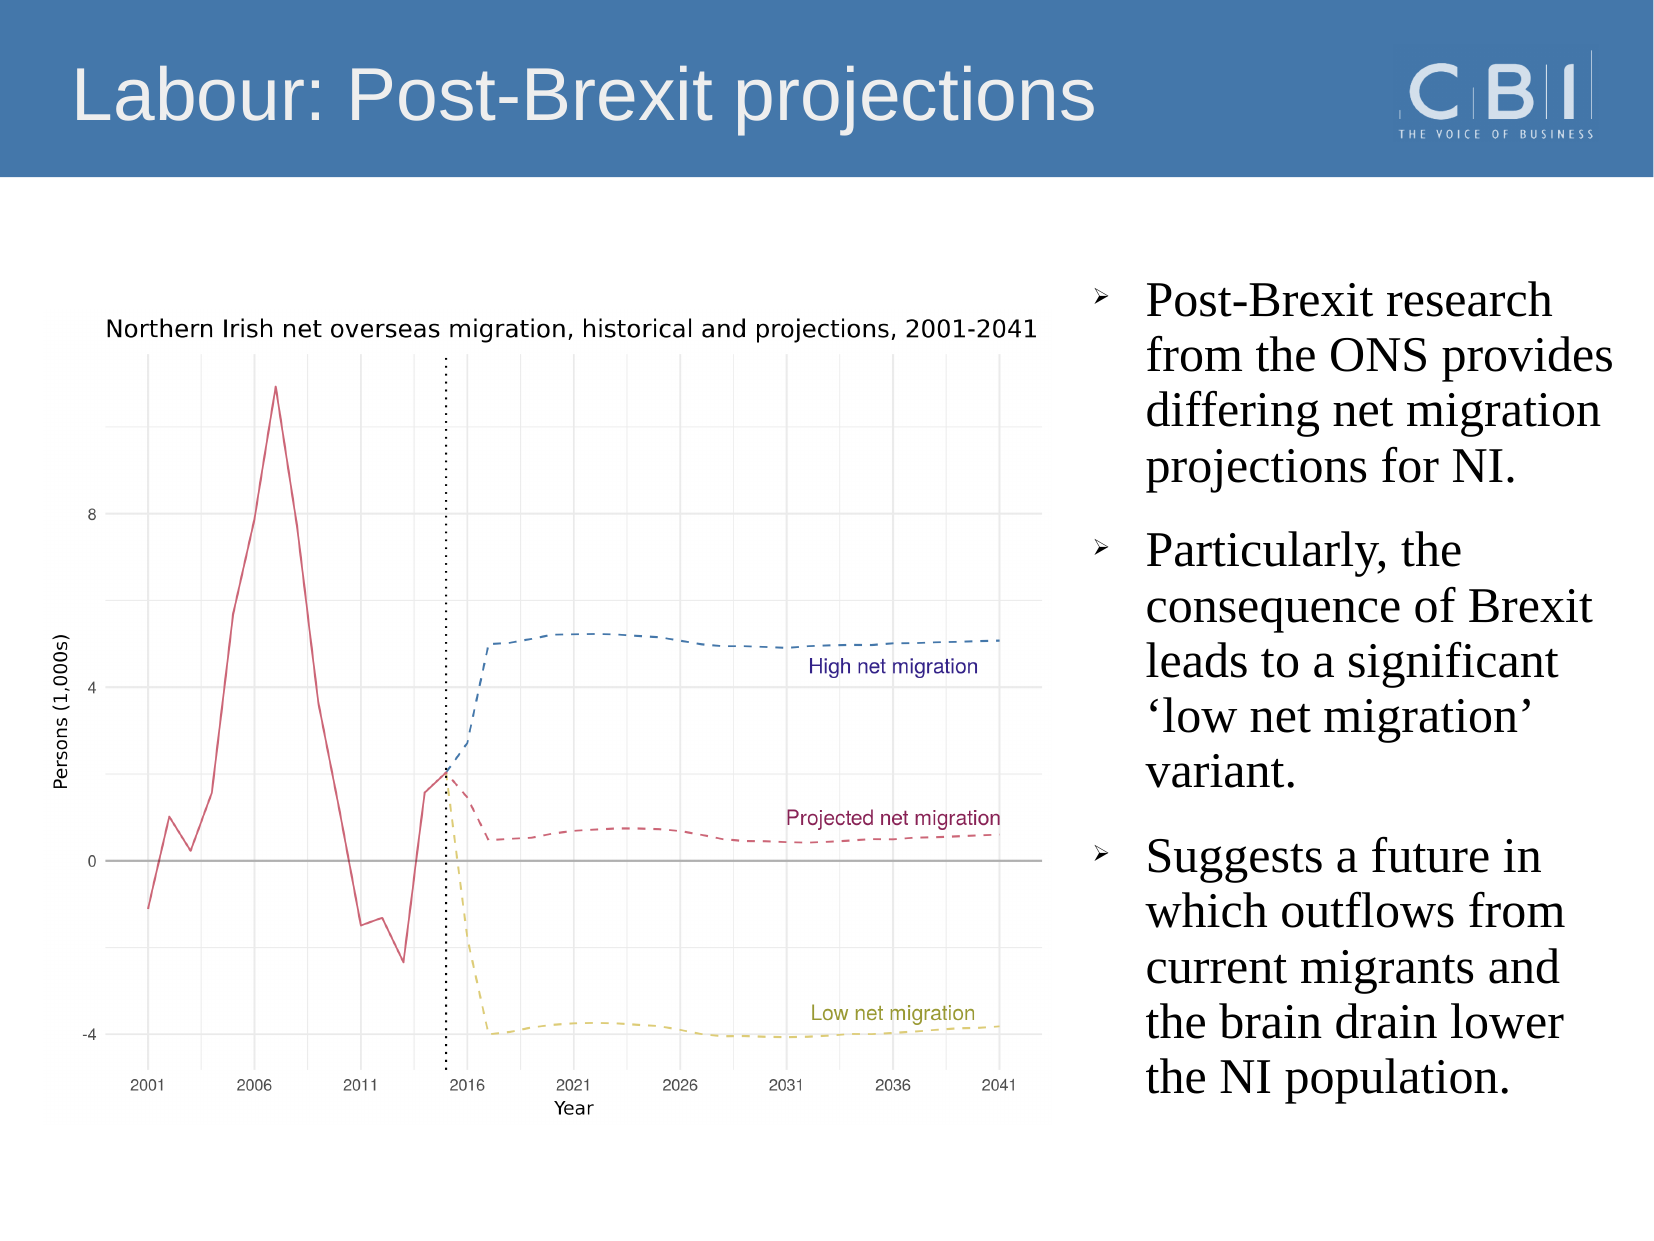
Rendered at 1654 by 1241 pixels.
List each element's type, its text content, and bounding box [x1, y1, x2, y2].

picture [43, 309, 1052, 1125]
text_box Post-Brexit research from the ONS provides differing net migration projections for NI. Particularly, the consequence of Brexit leads to a significant ‘low net migration’ variant. Suggests a future in which outflows from current migrants and the brain drain lower the NI population. [1074, 271, 1619, 1170]
title Labour: Post-Brexit projections [0, 0, 1654, 178]
picture [1393, 44, 1599, 142]
